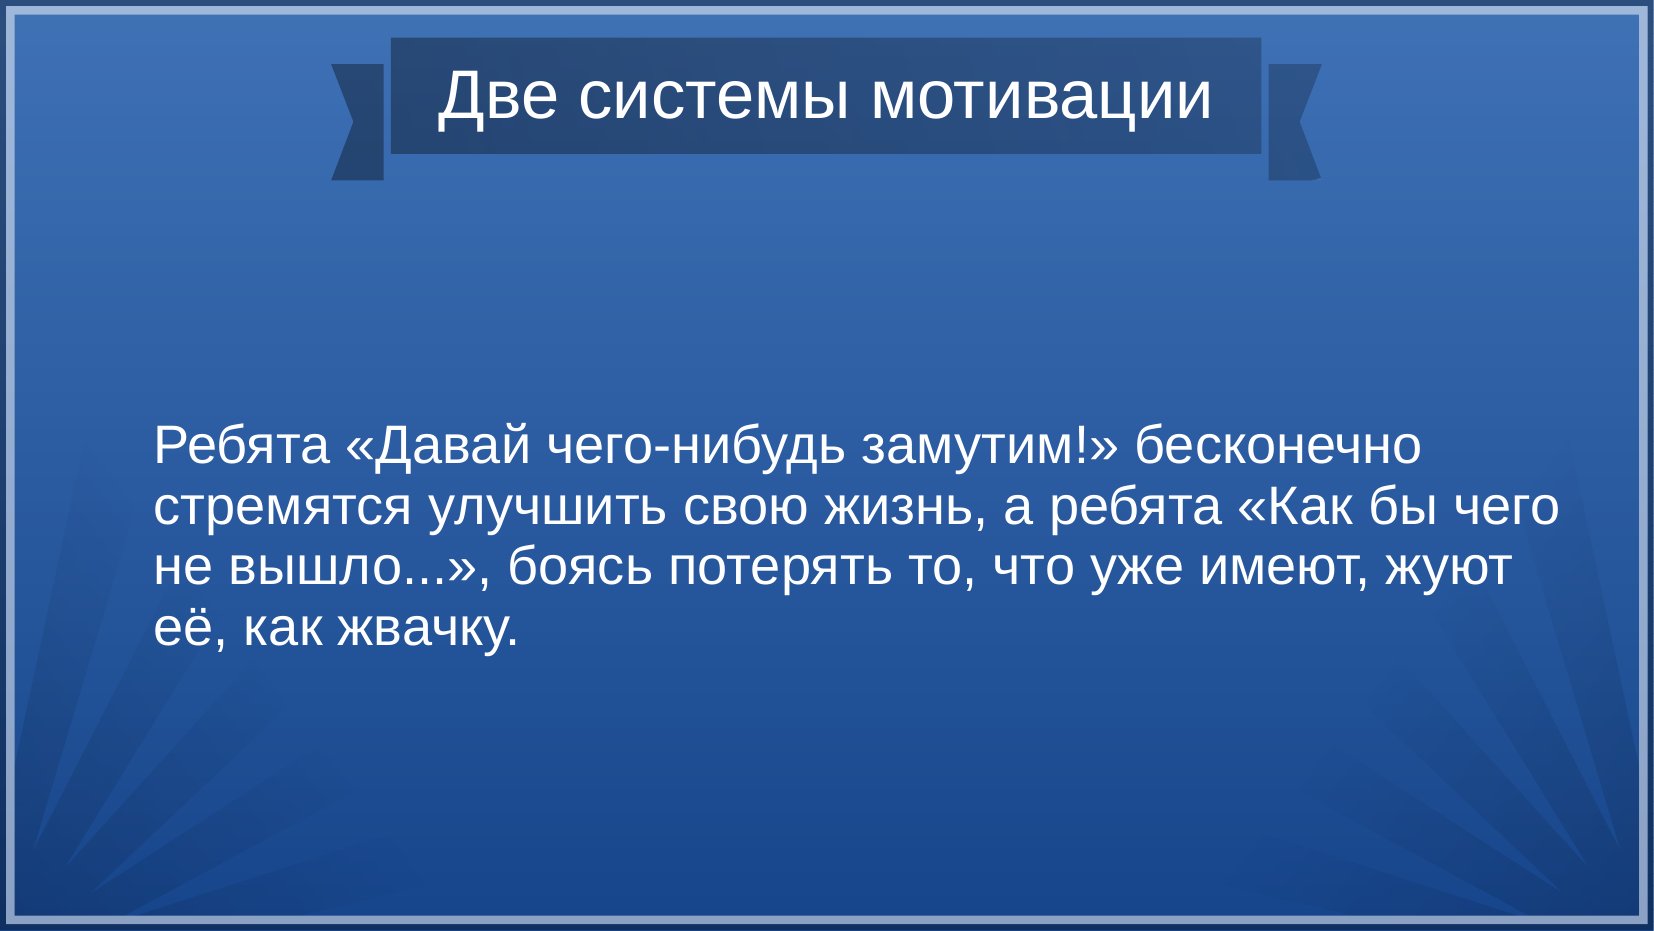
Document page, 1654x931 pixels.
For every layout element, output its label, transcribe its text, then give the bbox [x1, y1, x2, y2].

title Две системы мотивации [389, 35, 1264, 154]
list Ребята «Давай чего-нибудь замутим!» бесконечно стремятся улучшить свою жизнь, а ребята «Как бы чего не вышло...», боясь потерять то, что уже имеют, жуют её, как жвачку. [82, 224, 1571, 848]
